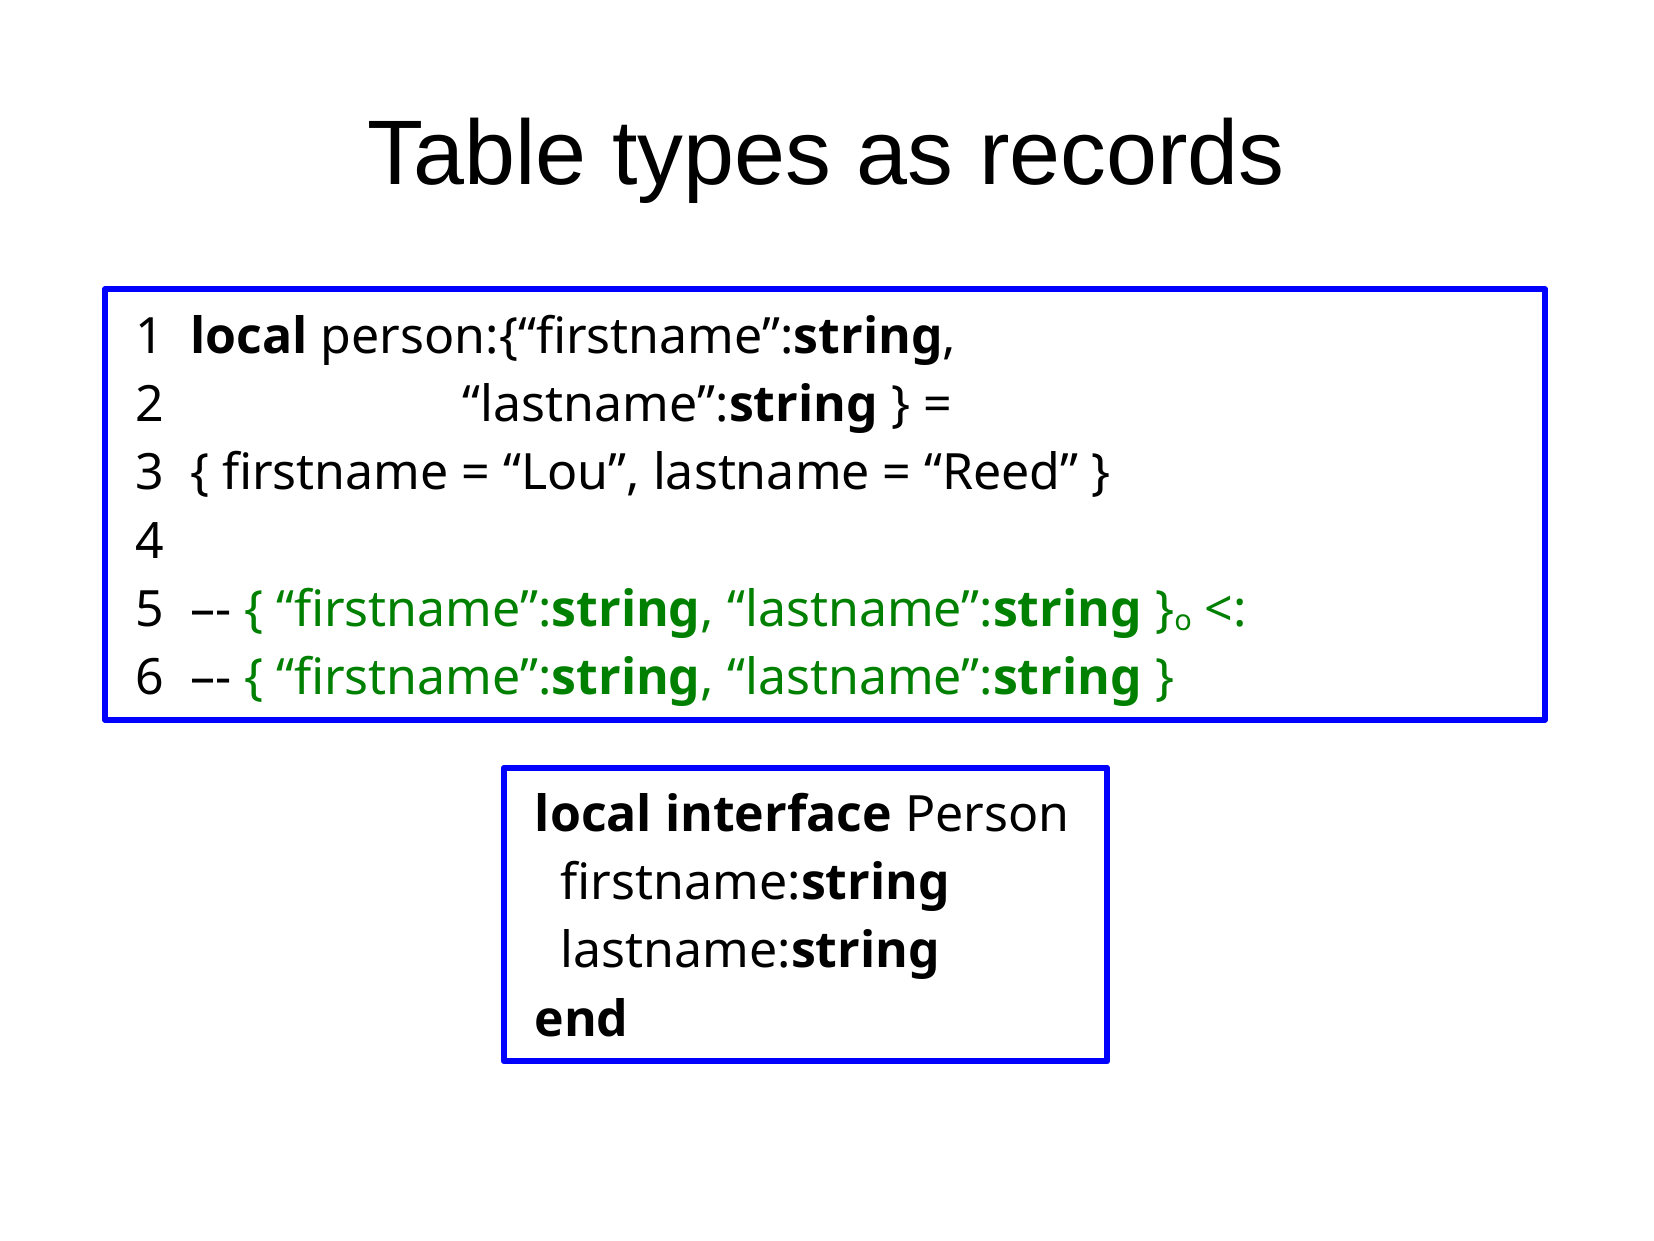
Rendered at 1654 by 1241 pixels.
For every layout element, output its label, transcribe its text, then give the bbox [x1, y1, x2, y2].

title Table types as records [82, 49, 1571, 257]
text_box local interface Person firstname:string lastname:string end [504, 767, 1108, 1026]
text_box 1 local person:{“firstname”:string, 2 “lastname”:string } = 3 { firstname = “Lou”, lastname = “Reed” } 4 5 –- { “firstname”:string, “lastname”:string }o <: 6 –- { “firstname”:string, “lastname”:string } [104, 289, 1545, 680]
